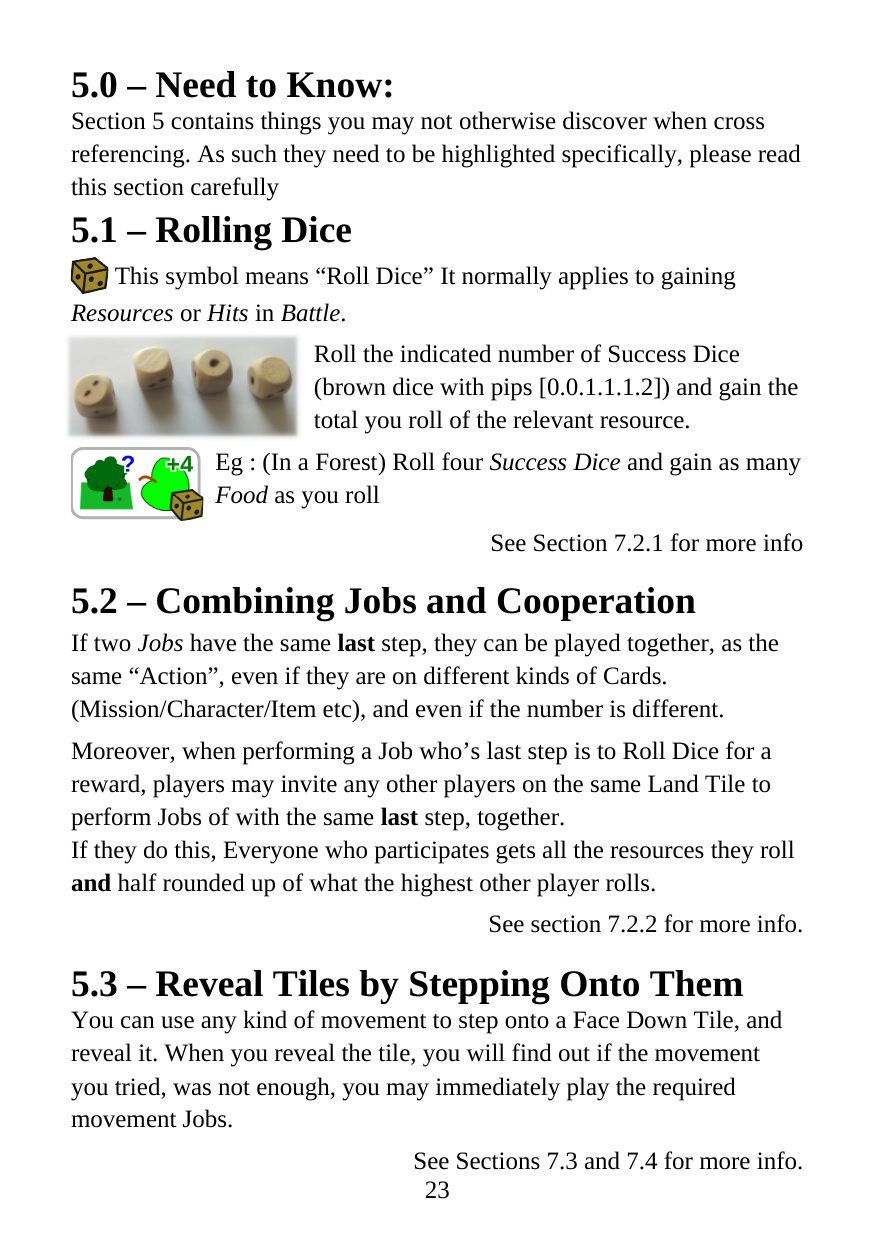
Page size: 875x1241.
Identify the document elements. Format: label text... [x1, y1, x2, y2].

text If they do this, Everyone who participates gets all the resources they roll and half rounded up of what the highest other player rolls. [71, 835, 803, 897]
text See Sections 7.3 and 7.4 for more info. [71, 1146, 803, 1175]
text You can use any kind of movement to step onto a Face Down Tile, and reveal it. When you reveal the tile, you will find out if the movement you tried, was not enough, you may immediately play the required movement Jobs. [71, 1006, 803, 1133]
picture [70, 447, 204, 521]
subtitle 5.2 – Combining Jobs and Cooperation [71, 578, 803, 622]
text Section 5 contains things you may not otherwise discover when cross referencing. As such they need to be highlighted specifically, please read this section carefully [71, 106, 803, 201]
text This symbol means “Roll Dice” It normally applies to gaining Resources or Hits in Battle. [71, 257, 803, 327]
subtitle 5.3 – Reveal Tiles by Stepping Onto Them [71, 962, 803, 1005]
subtitle 5.1 – Rolling Dice [71, 208, 803, 251]
text If two Jobs have the same last step, they can be played together, as the same “Action”, even if they are on different kinds of Cards. (Mission/Character/Item etc), and even if the number is different. [71, 628, 803, 723]
picture [64, 332, 302, 441]
text See Section 7.2.1 for more info [71, 528, 803, 557]
text Eg : (In a Forest) Roll four Success Dice and gain as many Food as you roll [204, 447, 803, 509]
text See section 7.2.2 for more info. [71, 909, 803, 938]
picture [70, 257, 109, 294]
text Moreover, when performing a Job who’s last step is to Roll Dice for a reward, players may invite any other players on the same Land Tile to perform Jobs of with the same last step, together. [71, 736, 803, 831]
subtitle 5.0 – Need to Know: [71, 62, 803, 105]
text Roll the indicated number of Success Dice (brown dice with pips [0.0.1.1.1.2]) and gain the total you roll of the relevant resource. [302, 339, 803, 434]
